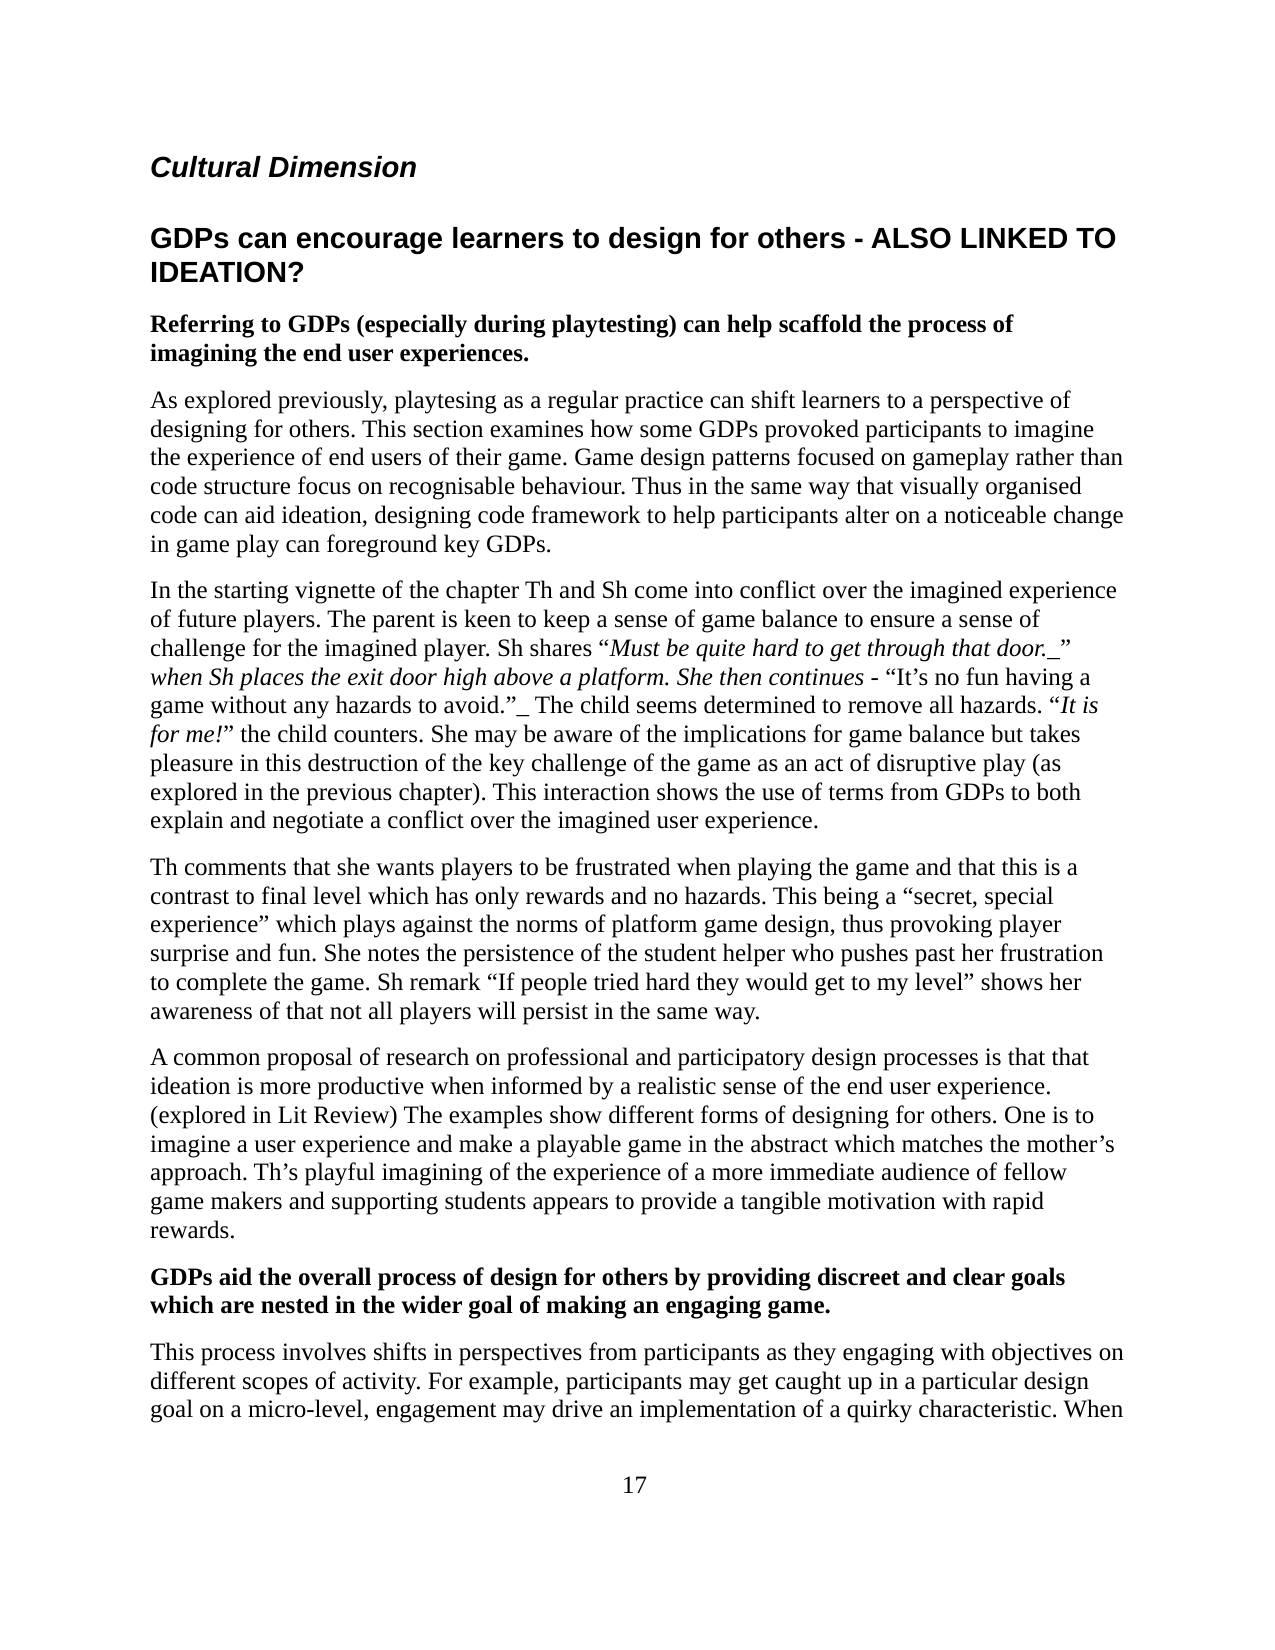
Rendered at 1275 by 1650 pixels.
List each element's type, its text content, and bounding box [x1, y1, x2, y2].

text In the starting vignette of the chapter Th and Sh come into conflict over the imagined experience of future players. The parent is keen to keep a sense of game balance to ensure a sense of challenge for the imagined player. Sh shares “Must be quite hard to get through that door._” when Sh places the exit door high above a platform. She then continues - “It’s no fun having a game without any hazards to avoid.”_ The child seems determined to remove all hazards. “It is for me!” the child counters. She may be aware of the implications for game balance but takes pleasure in this destruction of the key challenge of the game as an act of disruptive play (as explored in the previous chapter). This interaction shows the use of terms from GDPs to both explain and negotiate a conflict over the imagined user experience. [150, 575, 1125, 834]
text This process involves shifts in perspectives from participants as they engaging with objectives on different scopes of activity. For example, participants may get caught up in a particular design goal on a micro-level, engagement may drive an implementation of a quirky characteristic. When [150, 1337, 1125, 1423]
text Th comments that she wants players to be frustrated when playing the game and that this is a contrast to final level which has only rewards and no hazards. This being a “secret, special experience” which plays against the norms of platform game design, thus provoking player surprise and fun. She notes the persistence of the student helper who pushes past her frustration to complete the game. Sh remark “If people tried hard they would get to my level” shows her awareness of that not all players will persist in the same way. [150, 852, 1125, 1024]
text GDPs aid the overall process of design for others by providing discreet and clear goals which are nested in the wider goal of making an engaging game. [150, 1262, 1125, 1319]
text Referring to GDPs (especially during playtesting) can help scaffold the process of imagining the end user experiences. [150, 309, 1125, 367]
text A common proposal of research on professional and participatory design processes is that that ideation is more productive when informed by a realistic sense of the end user experience. (explored in Lit Review) The examples show different forms of designing for others. One is to imagine a user experience and make a playable game in the abstract which matches the mother’s approach. Th’s playful imagining of the experience of a more immediate audience of fellow game makers and supporting students appears to provide a tangible motivation with rapid rewards. [150, 1042, 1125, 1244]
subtitle GDPs can encourage learners to design for others - ALSO LINKED TO IDEATION? [150, 221, 1125, 288]
text As explored previously, playtesing as a regular practice can shift learners to a perspective of designing for others. This section examines how some GDPs provoked participants to imagine the experience of end users of their game. Game design patterns focused on gameplay rather than code structure focus on recognisable behaviour. Thus in the same way that visually organised code can aid ideation, designing code framework to help participants alter on a noticeable change in game play can foreground key GDPs. [150, 385, 1125, 557]
subtitle Cultural Dimension [150, 150, 1125, 183]
